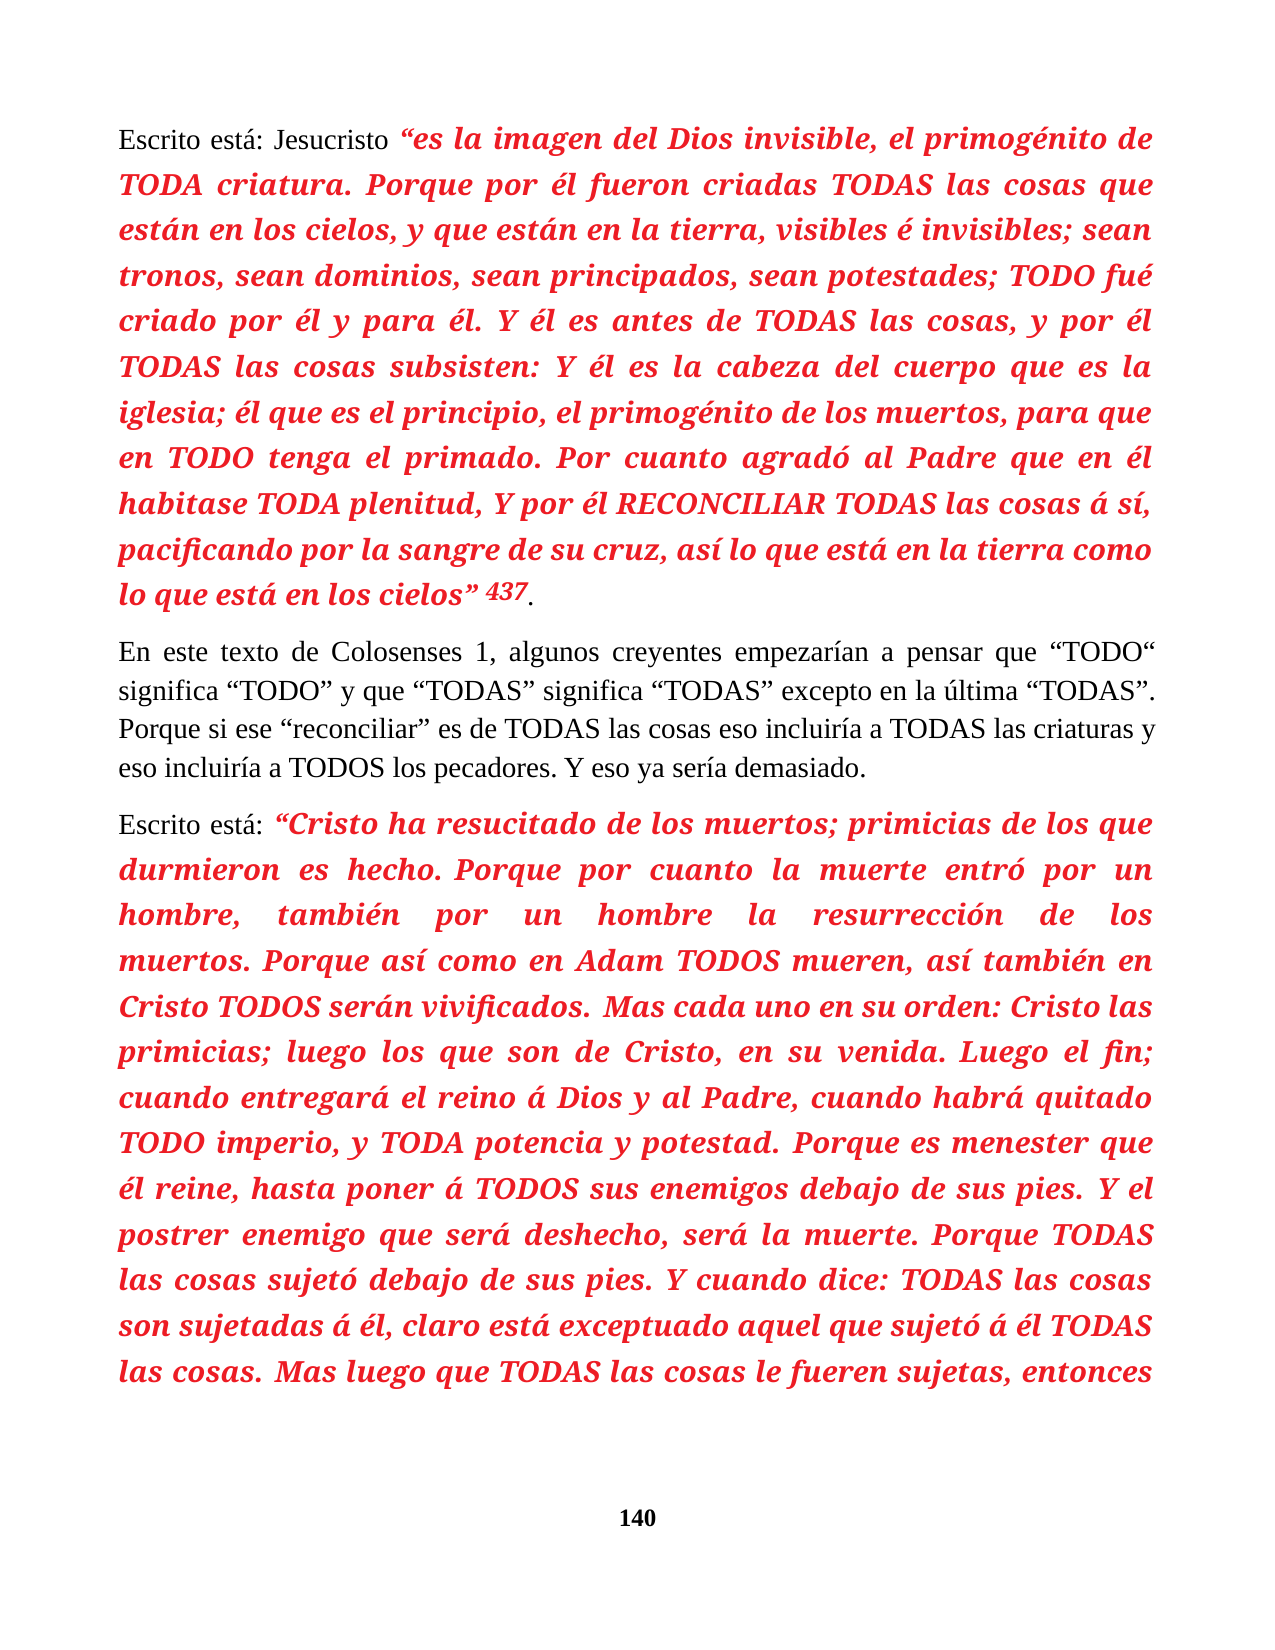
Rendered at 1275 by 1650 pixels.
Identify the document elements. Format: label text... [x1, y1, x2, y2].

text Escrito está: Jesucristo “es la imagen del Dios invisible, el primogénito de TODA criatura. Porque por él fueron criadas TODAS las cosas que están en los cielos, y que están en la tierra, visibles é invisibles; sean tronos, sean dominios, sean principados, sean potestades; TODO fué criado por él y para él. Y él es antes de TODAS las cosas, y por él TODAS las cosas subsisten: Y él es la cabeza del cuerpo que es la iglesia; él que es el principio, el primogénito de los muertos, para que en TODO tenga el primado. Por cuanto agradó al Padre que en él habitase TODA plenitud, Y por él RECONCILIAR TODAS las cosas á sí, pacificando por la sangre de su cruz, así lo que está en la tierra como lo que está en los cielos” . [118, 118, 1157, 614]
text En este texto de Colosenses 1, algunos creyentes empezarían a pensar que “TODO“ significa “TODO” y que “TODAS” significa “TODAS” excepto en la última “TODAS”. Porque si ese “reconciliar” es de TODAS las cosas eso incluiría a TODAS las criaturas y eso incluiría a TODOS los pecadores. Y eso ya sería demasiado. [118, 634, 1157, 784]
text Escrito está: “Cristo ha resucitado de los muertos; primicias de los que durmieron es hecho. Porque por cuanto la muerte entró por un hombre, también por un hombre la resurrección de los muertos. Porque así como en Adam TODOS mueren, así también en Cristo TODOS serán vivificados. Mas cada uno en su orden: Cristo las primicias; luego los que son de Cristo, en su venida. Luego el fin; cuando entregará el reino á Dios y al Padre, cuando habrá quitado TODO imperio, y TODA potencia y potestad. Porque es menester que él reine, hasta poner á TODOS sus enemigos debajo de sus pies. Y el postrer enemigo que será deshecho, será la muerte. Porque TODAS las cosas sujetó debajo de sus pies. Y cuando dice: TODAS las cosas son sujetadas á él, claro está exceptuado aquel que sujetó á él TODAS las cosas. Mas luego que TODAS las cosas le fueren sujetas, entonces [118, 803, 1157, 1391]
